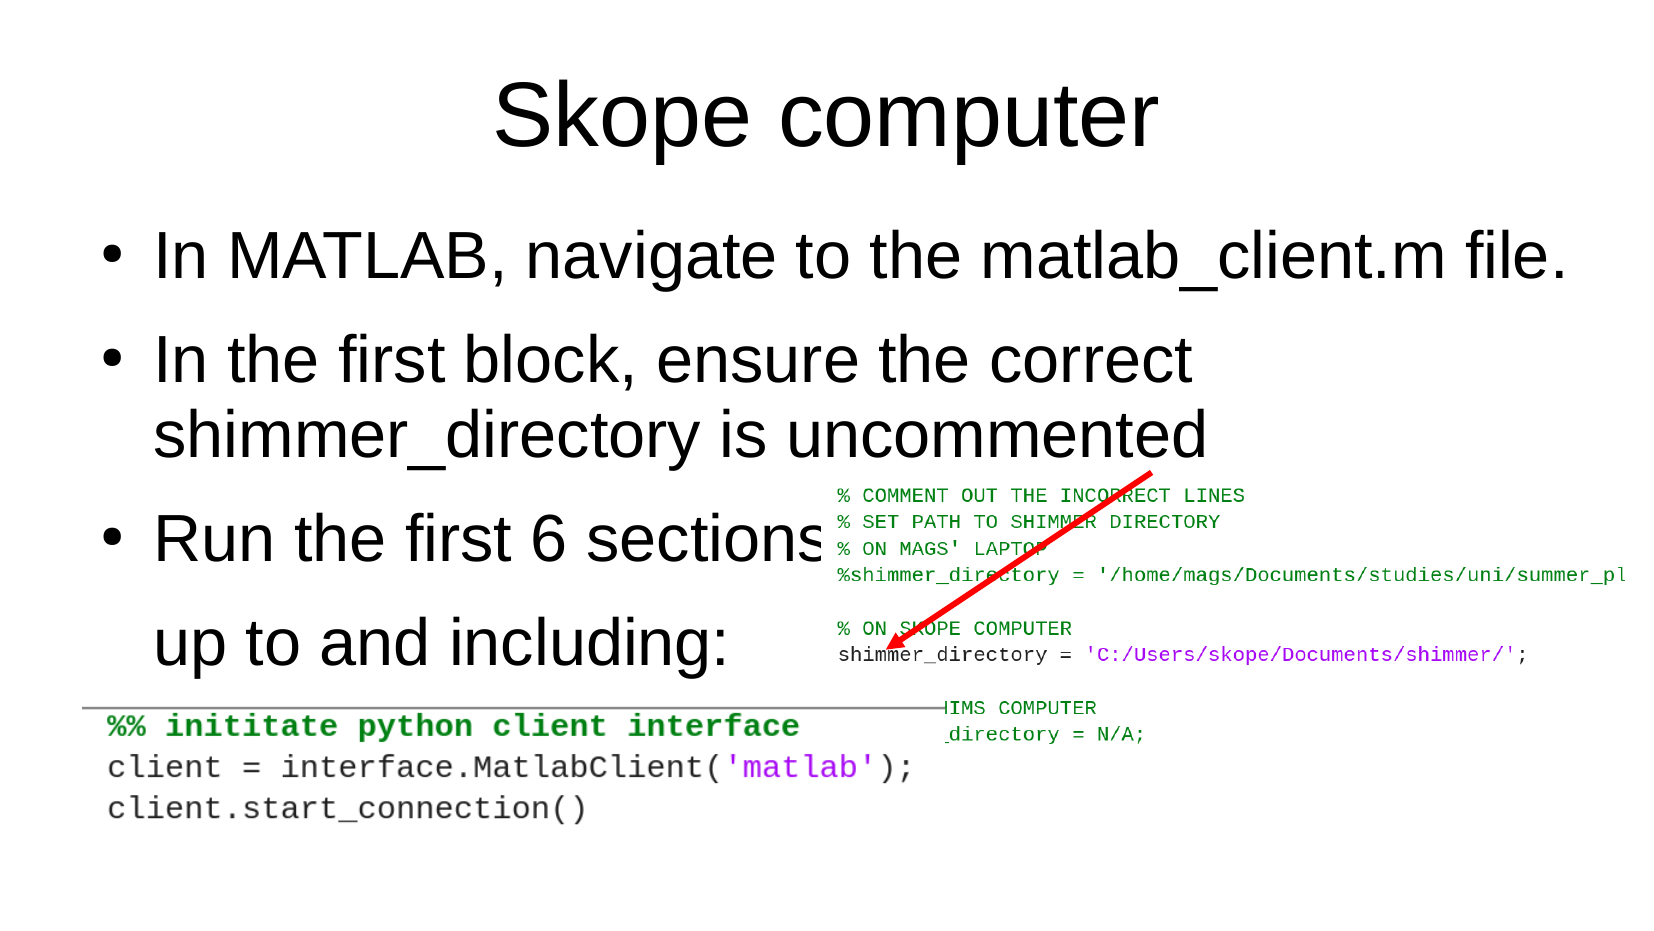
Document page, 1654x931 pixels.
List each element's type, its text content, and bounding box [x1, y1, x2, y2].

title Skope computer [82, 37, 1571, 193]
list In MATLAB, navigate to the matlab_client.m file. In the first block, ensure the correct shimmer_directory is uncommented Run the first 6 sections up to and including: [82, 217, 1571, 684]
picture [82, 472, 1625, 857]
